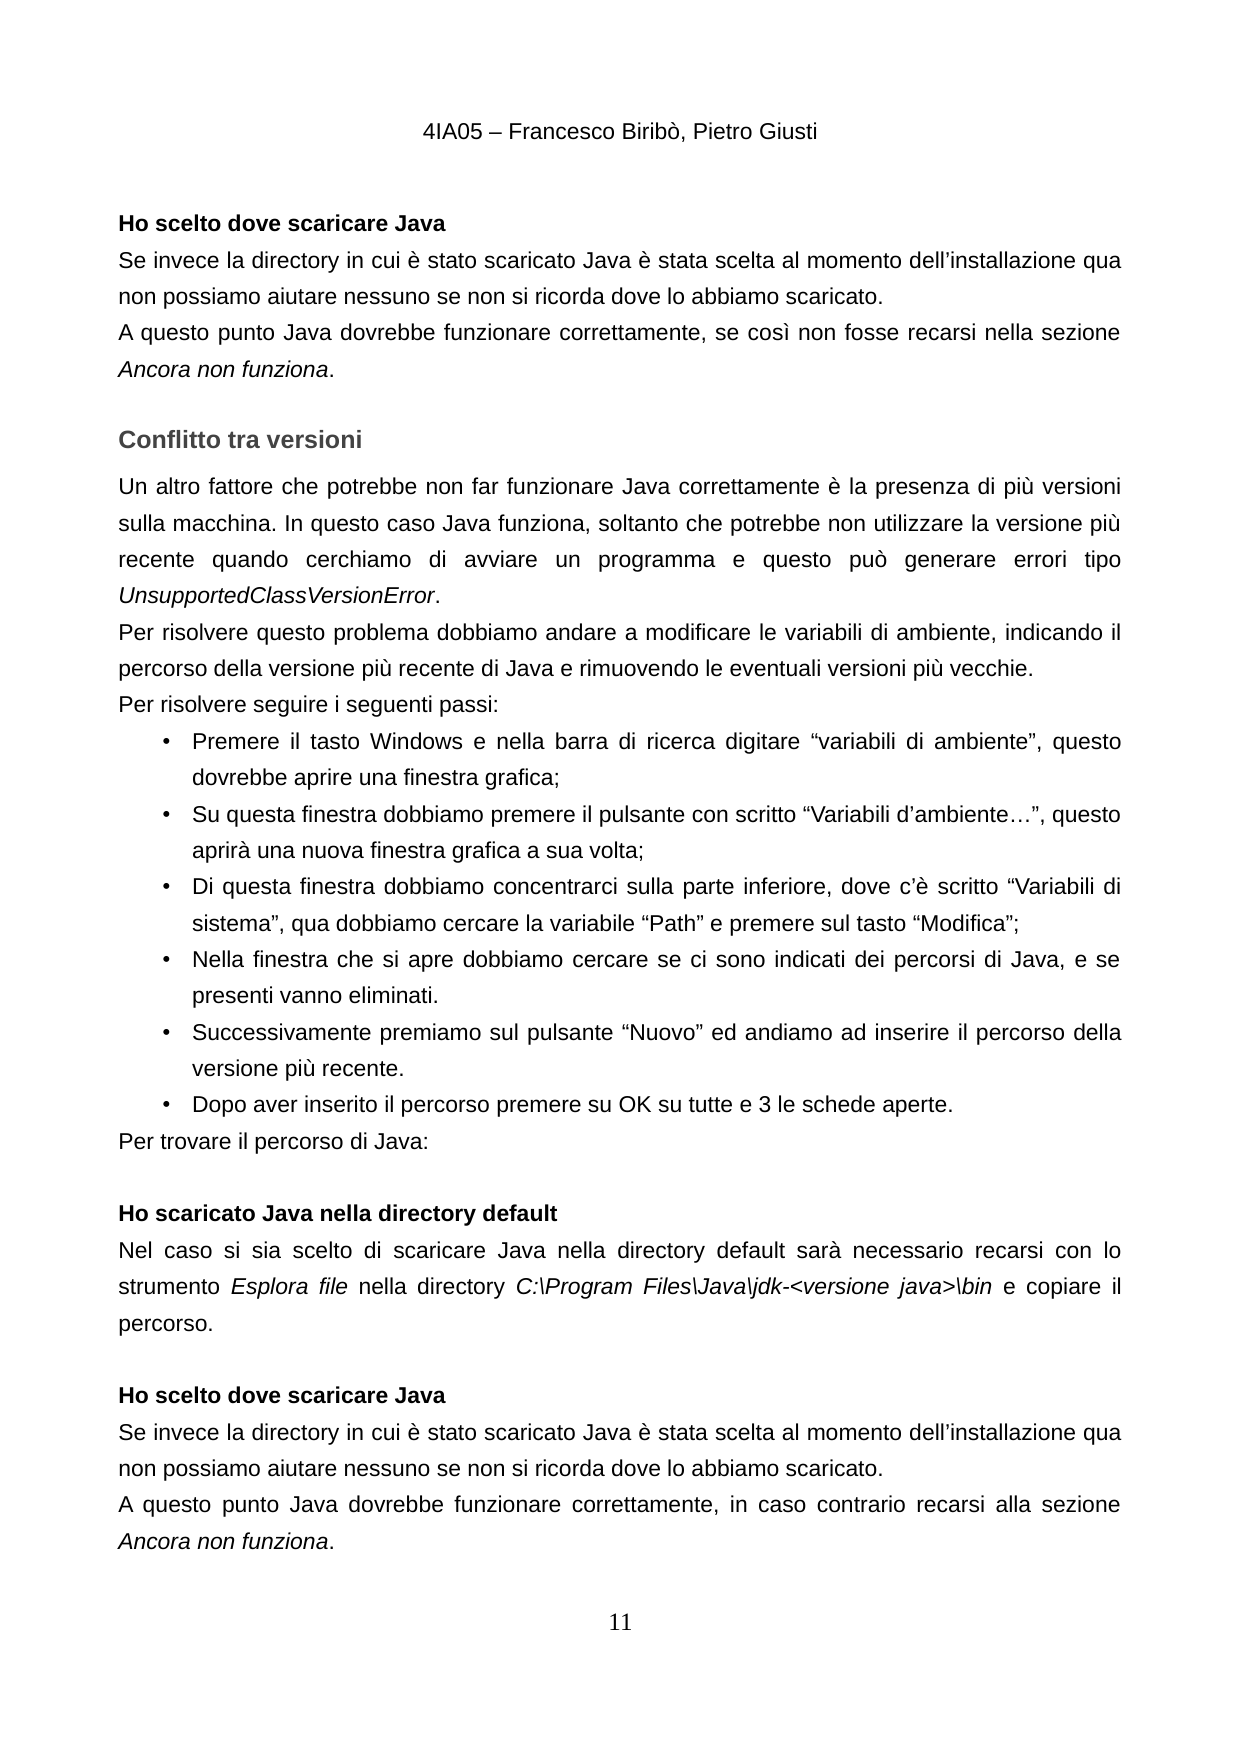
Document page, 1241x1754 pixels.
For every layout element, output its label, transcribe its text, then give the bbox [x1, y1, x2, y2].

text Per risolvere seguire i seguenti passi: [118, 691, 1122, 718]
list Successivamente premiamo sul pulsante “Nuovo” ed andiamo ad inserire il percorso della versione più recente. [162, 1019, 1122, 1081]
text Per risolvere questo problema dobbiamo andare a modificare le variabili di ambiente, indicando il percorso della versione più recente di Java e rimuovendo le eventuali versioni più vecchie. [118, 619, 1122, 681]
list Premere il tasto Windows e nella barra di ricerca digitare “variabili di ambiente”, questo dovrebbe aprire una finestra grafica; [162, 728, 1122, 791]
text Per trovare il percorso di Java: [118, 1128, 1122, 1154]
text Se invece la directory in cui è stato scaricato Java è stata scelta al momento dell’installazione qua non possiamo aiutare nessuno se non si ricorda dove lo abbiamo scaricato. [118, 247, 1122, 309]
list Su questa finestra dobbiamo premere il pulsante con scritto “Variabili d’ambiente…”, questo aprirà una nuova finestra grafica a sua volta; [162, 801, 1122, 863]
text A questo punto Java dovrebbe funzionare correttamente, in caso contrario recarsi alla sezione Ancora non funziona. [118, 1491, 1122, 1554]
list Nella finestra che si apre dobbiamo cercare se ci sono indicati dei percorsi di Java, e se presenti vanno eliminati. [162, 946, 1122, 1009]
text Nel caso si sia scelto di scaricare Java nella directory default sarà necessario recarsi con lo strumento Esplora file nella directory C:\Program Files\Java\jdk-<versione java>\bin e copiare il percorso. [118, 1237, 1122, 1336]
text Ho scelto dove scaricare Java [118, 210, 1122, 237]
text Ho scelto dove scaricare Java [118, 1382, 1122, 1408]
subtitle Conflitto tra versioni [118, 425, 1122, 454]
list Di questa finestra dobbiamo concentrarci sulla parte inferiore, dove c’è scritto “Variabili di sistema”, qua dobbiamo cercare la variabile “Path” e premere sul tasto “Modifica”; [162, 873, 1122, 936]
text Se invece la directory in cui è stato scaricato Java è stata scelta al momento dell’installazione qua non possiamo aiutare nessuno se non si ricorda dove lo abbiamo scaricato. [118, 1418, 1122, 1481]
text Un altro fattore che potrebbe non far funzionare Java correttamente è la presenza di più versioni sulla macchina. In questo caso Java funziona, soltanto che potrebbe non utilizzare la versione più recente quando cerchiamo di avviare un programma e questo può generare errori tipo UnsupportedClassVersionError. [118, 473, 1122, 609]
text A questo punto Java dovrebbe funzionare correttamente, se così non fosse recarsi nella sezione Ancora non funziona. [118, 319, 1122, 382]
text Ho scaricato Java nella directory default [118, 1200, 1122, 1227]
list Dopo aver inserito il percorso premere su OK su tutte e 3 le schede aperte. [162, 1091, 1122, 1118]
